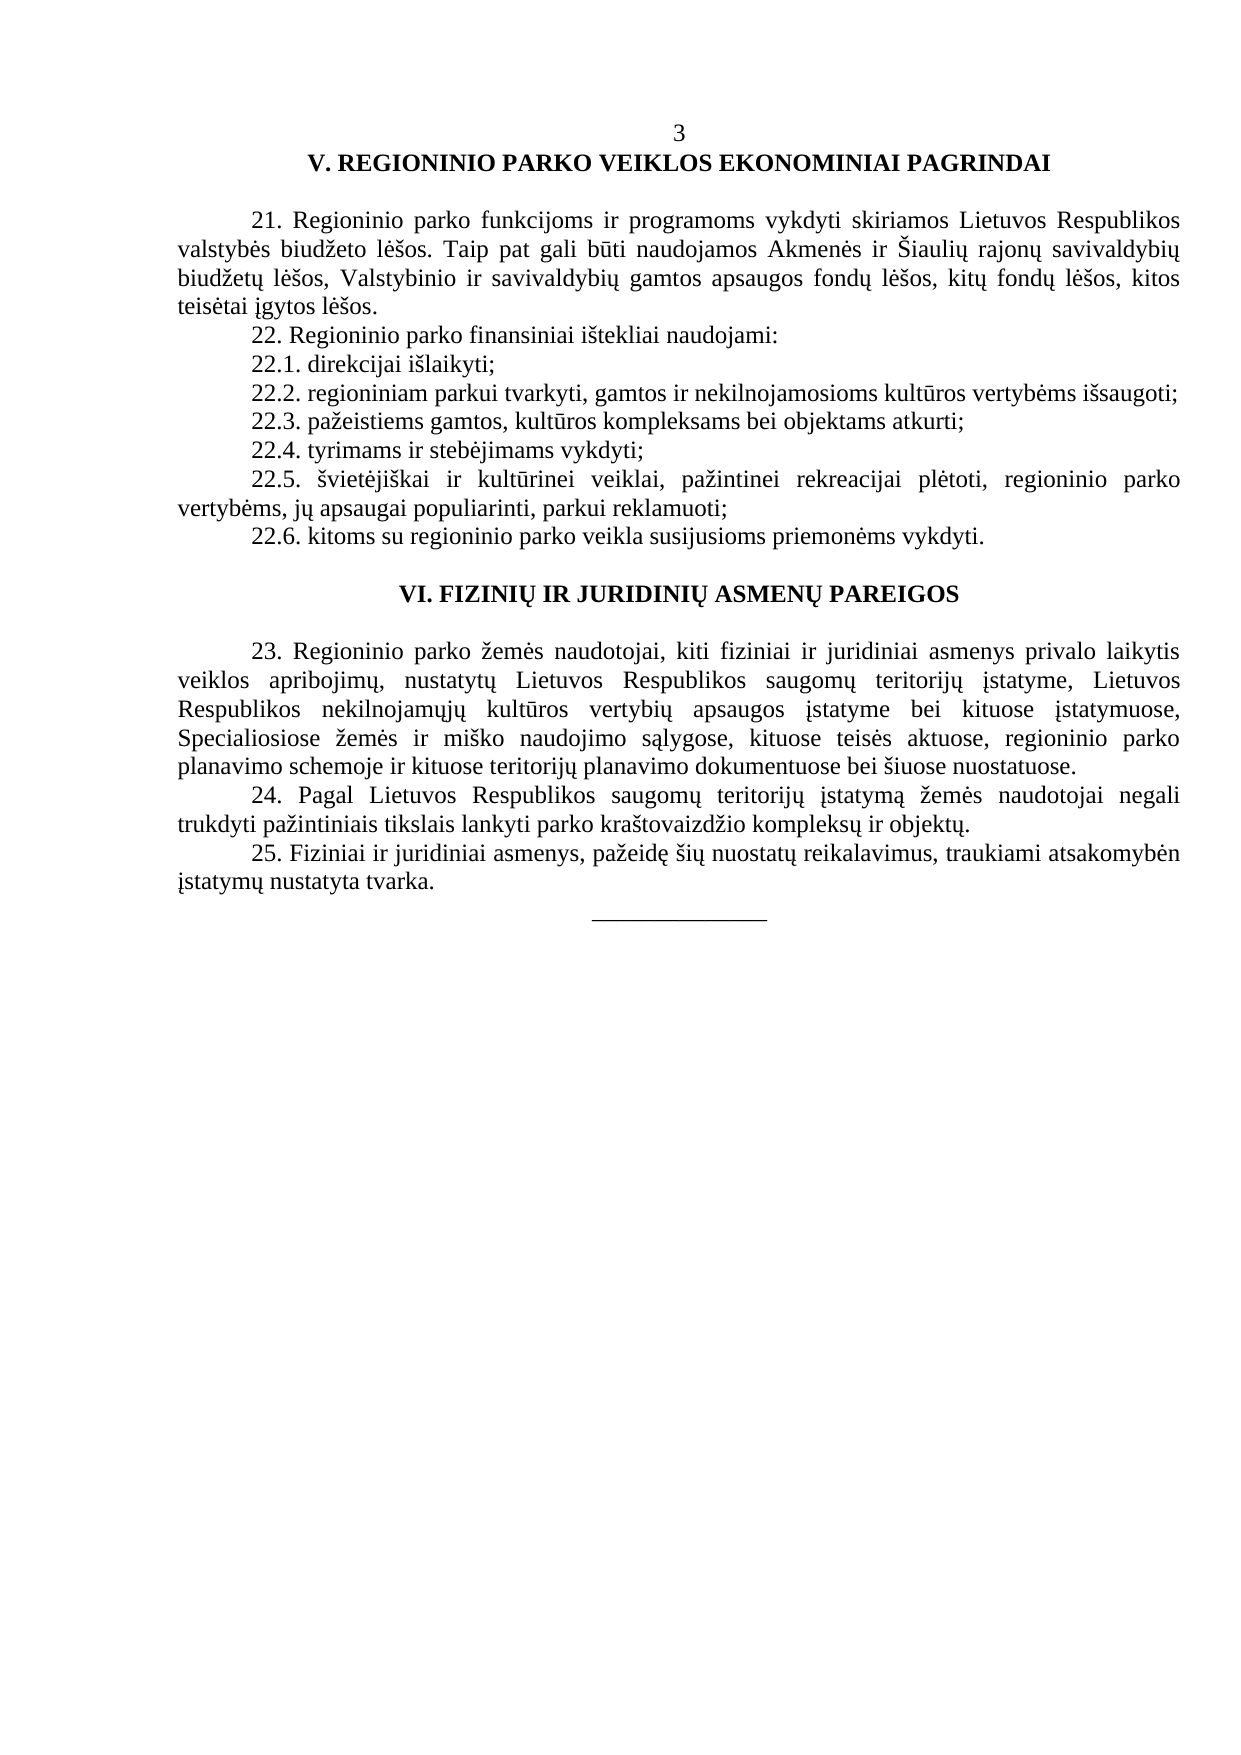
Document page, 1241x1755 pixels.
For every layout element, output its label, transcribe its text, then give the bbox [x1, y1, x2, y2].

subtitle V. REGIONINIO PARKO VEIKLOS EKONOMINIAI PAGRINDAI [177, 148, 1181, 176]
subtitle VI. FIZINIŲ IR JURIDINIŲ ASMENŲ PAREIGOS [177, 579, 1181, 608]
text 24. Pagal Lietuvos Respublikos saugomų teritorijų įstatymą žemės naudotojai negali trukdyti pažintiniais tikslais lankyti parko kraštovaizdžio kompleksų ir objektų. [177, 780, 1181, 838]
text 22. Regioninio parko finansiniai ištekliai naudojami: [177, 320, 1181, 349]
text ______________ [177, 895, 1181, 924]
text 23. Regioninio parko žemės naudotojai, kiti fiziniai ir juridiniai asmenys privalo laikytis veiklos apribojimų, nustatytų Lietuvos Respublikos saugomų teritorijų įstatyme, Lietuvos Respublikos nekilnojamųjų kultūros vertybių apsaugos įstatyme bei kituose įstatymuose, Specialiosiose žemės ir miško naudojimo sąlygose, kituose teisės aktuose, regioninio parko planavimo schemoje ir kituose teritorijų planavimo dokumentuose bei šiuose nuostatuose. [177, 636, 1181, 780]
text 22.2. regioniniam parkui tvarkyti, gamtos ir nekilnojamosioms kultūros vertybėms išsaugoti; [177, 378, 1181, 406]
text 22.4. tyrimams ir stebėjimams vykdyti; [177, 435, 1181, 464]
text 22.1. direkcijai išlaikyti; [177, 349, 1181, 378]
text 22.3. pažeistiems gamtos, kultūros kompleksams bei objektams atkurti; [177, 406, 1181, 435]
text 21. Regioninio parko funkcijoms ir programoms vykdyti skiriamos Lietuvos Respublikos valstybės biudžeto lėšos. Taip pat gali būti naudojamos Akmenės ir Šiaulių rajonų savivaldybių biudžetų lėšos, Valstybinio ir savivaldybių gamtos apsaugos fondų lėšos, kitų fondų lėšos, kitos teisėtai įgytos lėšos. [177, 205, 1181, 320]
text 22.5. švietėjiškai ir kultūrinei veiklai, pažintinei rekreacijai plėtoti, regioninio parko vertybėms, jų apsaugai populiarinti, parkui reklamuoti; [177, 464, 1181, 521]
text 25. Fiziniai ir juridiniai asmenys, pažeidę šių nuostatų reikalavimus, traukiami atsakomybėn įstatymų nustatyta tvarka. [177, 838, 1181, 895]
text 22.6. kitoms su regioninio parko veikla susijusioms priemonėms vykdyti. [177, 521, 1181, 550]
